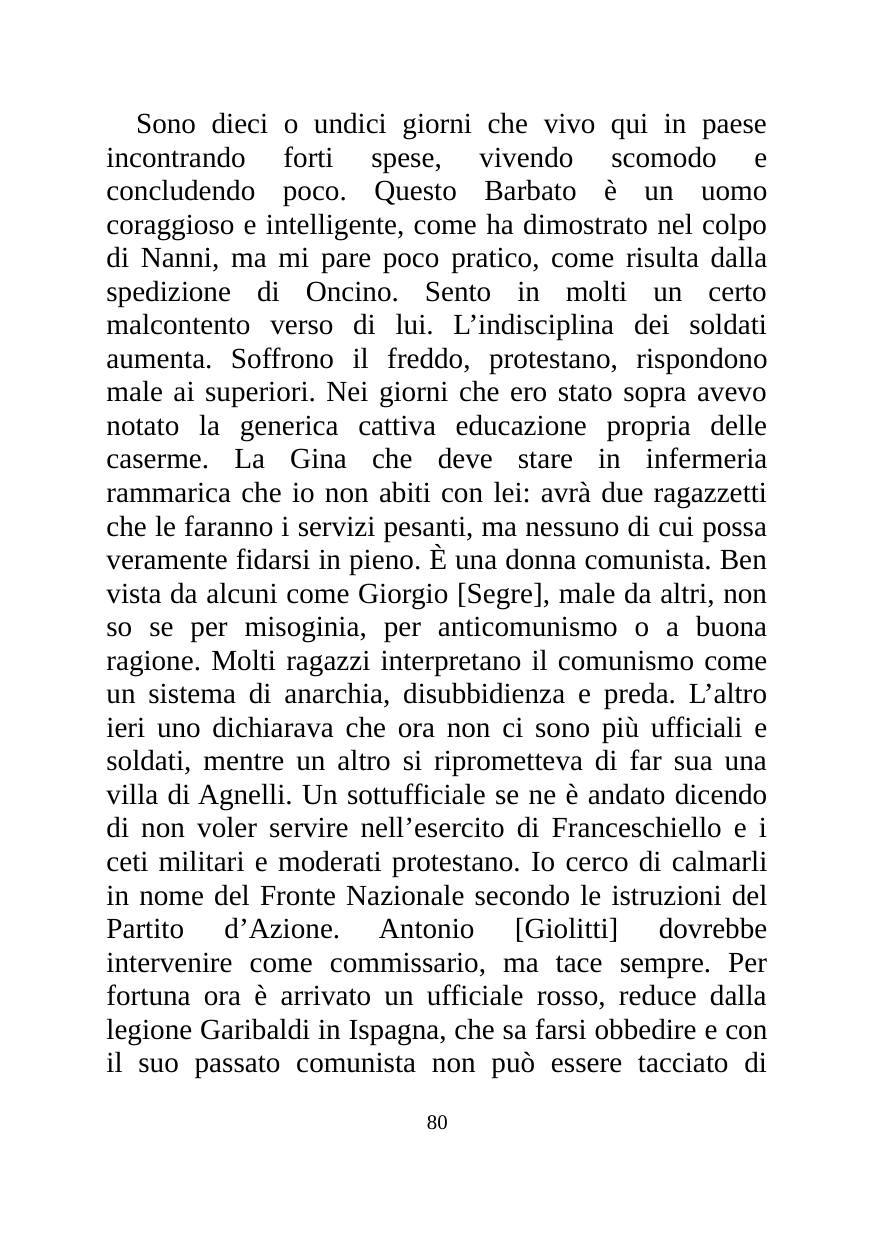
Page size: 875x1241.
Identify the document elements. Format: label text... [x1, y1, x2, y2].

text Sono dieci o undici giorni che vivo qui in paese incontrando forti spese, vivendo scomodo e concludendo poco. Questo Barbato è un uomo coraggioso e intelligente, come ha dimostrato nel colpo di Nanni, ma mi pare poco pratico, come risulta dalla spedizione di Oncino. Sento in molti un certo malcontento verso di lui. L’indisciplina dei soldati aumenta. Soffrono il freddo, protestano, rispondono male ai superiori. Nei giorni che ero stato sopra avevo notato la generica cattiva educazione propria delle caserme. La Gina che deve stare in infermeria rammarica che io non abiti con lei: avrà due ragazzetti che le faranno i servizi pesanti, ma nessuno di cui possa veramente fidarsi in pieno. È una donna comunista. Ben vista da alcuni come Giorgio [Segre], male da altri, non so se per misoginia, per anticomunismo o a buona ragione. Molti ragazzi interpretano il comunismo come un sistema di anarchia, disubbidienza e preda. L’altro ieri uno dichiarava che ora non ci sono più ufficiali e soldati, mentre un altro si riprometteva di far sua una villa di Agnelli. Un sottufficiale se ne è andato dicendo di non voler servire nell’esercito di Franceschiello e i ceti militari e moderati protestano. Io cerco di calmarli in nome del Fronte Nazionale secondo le istruzioni del Partito d’Azione. Antonio [Giolitti] dovrebbe intervenire come commissario, ma tace sempre. Per fortuna ora è arrivato un ufficiale rosso, reduce dalla legione Garibaldi in Ispagna, che sa farsi obbedire e con il suo passato comunista non può essere tacciato di [106, 106, 768, 1079]
